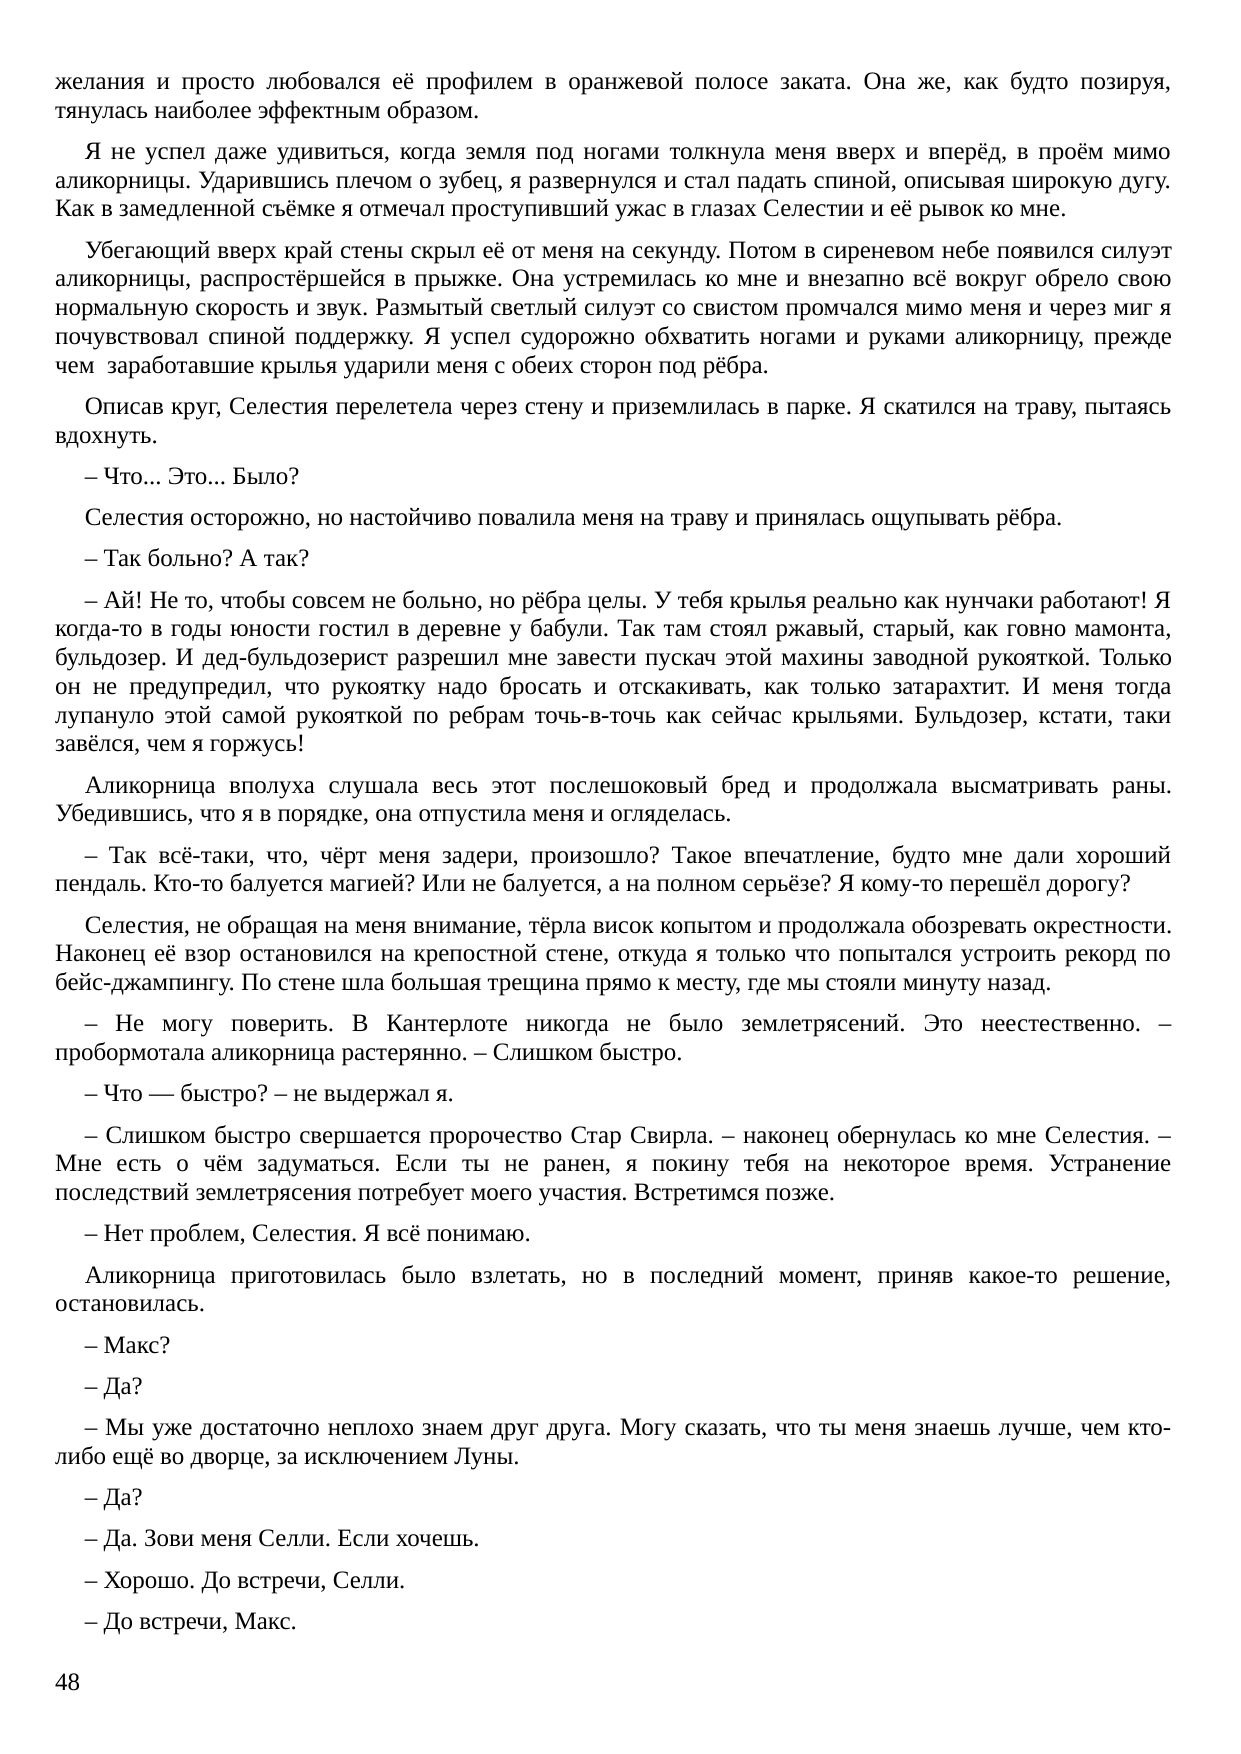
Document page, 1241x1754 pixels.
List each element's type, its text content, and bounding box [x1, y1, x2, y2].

text – Не могу поверить. В Кантерлоте никогда не было землетрясений. Это неестественно. – пробормотала аликорница растерянно. – Слишком быстро. [55, 1008, 1173, 1066]
text – Так всё-таки, что, чёрт меня задери, произошло? Такое впечатление, будто мне дали хороший пендаль. Кто-то балуется магией? Или не балуется, а на полном серьёзе? Я кому-то перешёл дорогу? [55, 840, 1173, 897]
text Селестия, не обращая на меня внимание, тёрла висок копытом и продолжала обозревать окрестности. Наконец её взор остановился на крепостной стене, откуда я только что попытался устроить рекорд по бейс-джампингу. По стене шла большая трещина прямо к месту, где мы стояли минуту назад. [55, 910, 1173, 996]
text – Что — быстро? – не выдержал я. [55, 1078, 1173, 1107]
text – Ай! Не то, чтобы совсем не больно, но рёбра целы. У тебя крылья реально как нунчаки работают! Я когда-то в годы юности гостил в деревне у бабули. Так там стоял ржавый, старый, как говно мамонта, бульдозер. И дед-бульдозерист разрешил мне завести пускач этой махины заводной рукояткой. Только он не предупредил, что рукоятку надо бросать и отскакивать, как только затарахтит. И меня тогда лупануло этой самой рукояткой по ребрам точь-в-точь как сейчас крыльями. Бульдозер, кстати, таки завёлся, чем я горжусь! [55, 585, 1173, 757]
text – До встречи, Макс. [55, 1606, 1173, 1635]
text – Так больно? А так? [55, 543, 1173, 572]
text желания и просто любовался её профилем в оранжевой полосе заката. Она же, как будто позируя, тянулась наиболее эффектным образом. [55, 66, 1173, 123]
text – Да? [55, 1371, 1173, 1400]
text Описав круг, Селестия перелетела через стену и приземлилась в парке. Я скатился на траву, пытаясь вдохнуть. [55, 391, 1173, 448]
text – Слишком быстро свершается пророчество Стар Свирла. – наконец обернулась ко мне Селестия. – Мне есть о чём задуматься. Если ты не ранен, я покину тебя на некоторое время. Устранение последствий землетрясения потребует моего участия. Встретимся позже. [55, 1120, 1173, 1206]
text – Что... Это... Было? [55, 461, 1173, 490]
text – Да. Зови меня Селли. Если хочешь. [55, 1523, 1173, 1552]
text Аликорница вполуха слушала весь этот послешоковый бред и продолжала высматривать раны. Убедившись, что я в порядке, она отпустила меня и огляделась. [55, 770, 1173, 827]
text – Мы уже достаточно неплохо знаем друг друга. Могу сказать, что ты меня знаешь лучше, чем кто-либо ещё во дворце, за исключением Луны. [55, 1412, 1173, 1470]
text Я не успел даже удивиться, когда земля под ногами толкнула меня вверх и вперёд, в проём мимо аликорницы. Ударившись плечом о зубец, я развернулся и стал падать спиной, описывая широкую дугу. Как в замедленной съёмке я отмечал проступивший ужас в глазах Селестии и её рывок ко мне. [55, 136, 1173, 222]
text Селестия осторожно, но настойчиво повалила меня на траву и принялась ощупывать рёбра. [55, 502, 1173, 531]
text – Нет проблем, Селестия. Я всё понимаю. [55, 1218, 1173, 1247]
text – Хорошо. До встречи, Селли. [55, 1565, 1173, 1593]
text Убегающий вверх край стены скрыл её от меня на секунду. Потом в сиреневом небе появился силуэт аликорницы, распростёршейся в прыжке. Она устремилась ко мне и внезапно всё вокруг обрело свою нормальную скорость и звук. Размытый светлый силуэт со свистом промчался мимо меня и через миг я почувствовал спиной поддержку. Я успел судорожно обхватить ногами и руками аликорницу, прежде чем заработавшие крылья ударили меня с обеих сторон под рёбра. [55, 235, 1173, 378]
text Аликорница приготовилась было взлетать, но в последний момент, приняв какое-то решение, остановилась. [55, 1260, 1173, 1317]
text – Макс? [55, 1330, 1173, 1358]
text – Да? [55, 1482, 1173, 1511]
